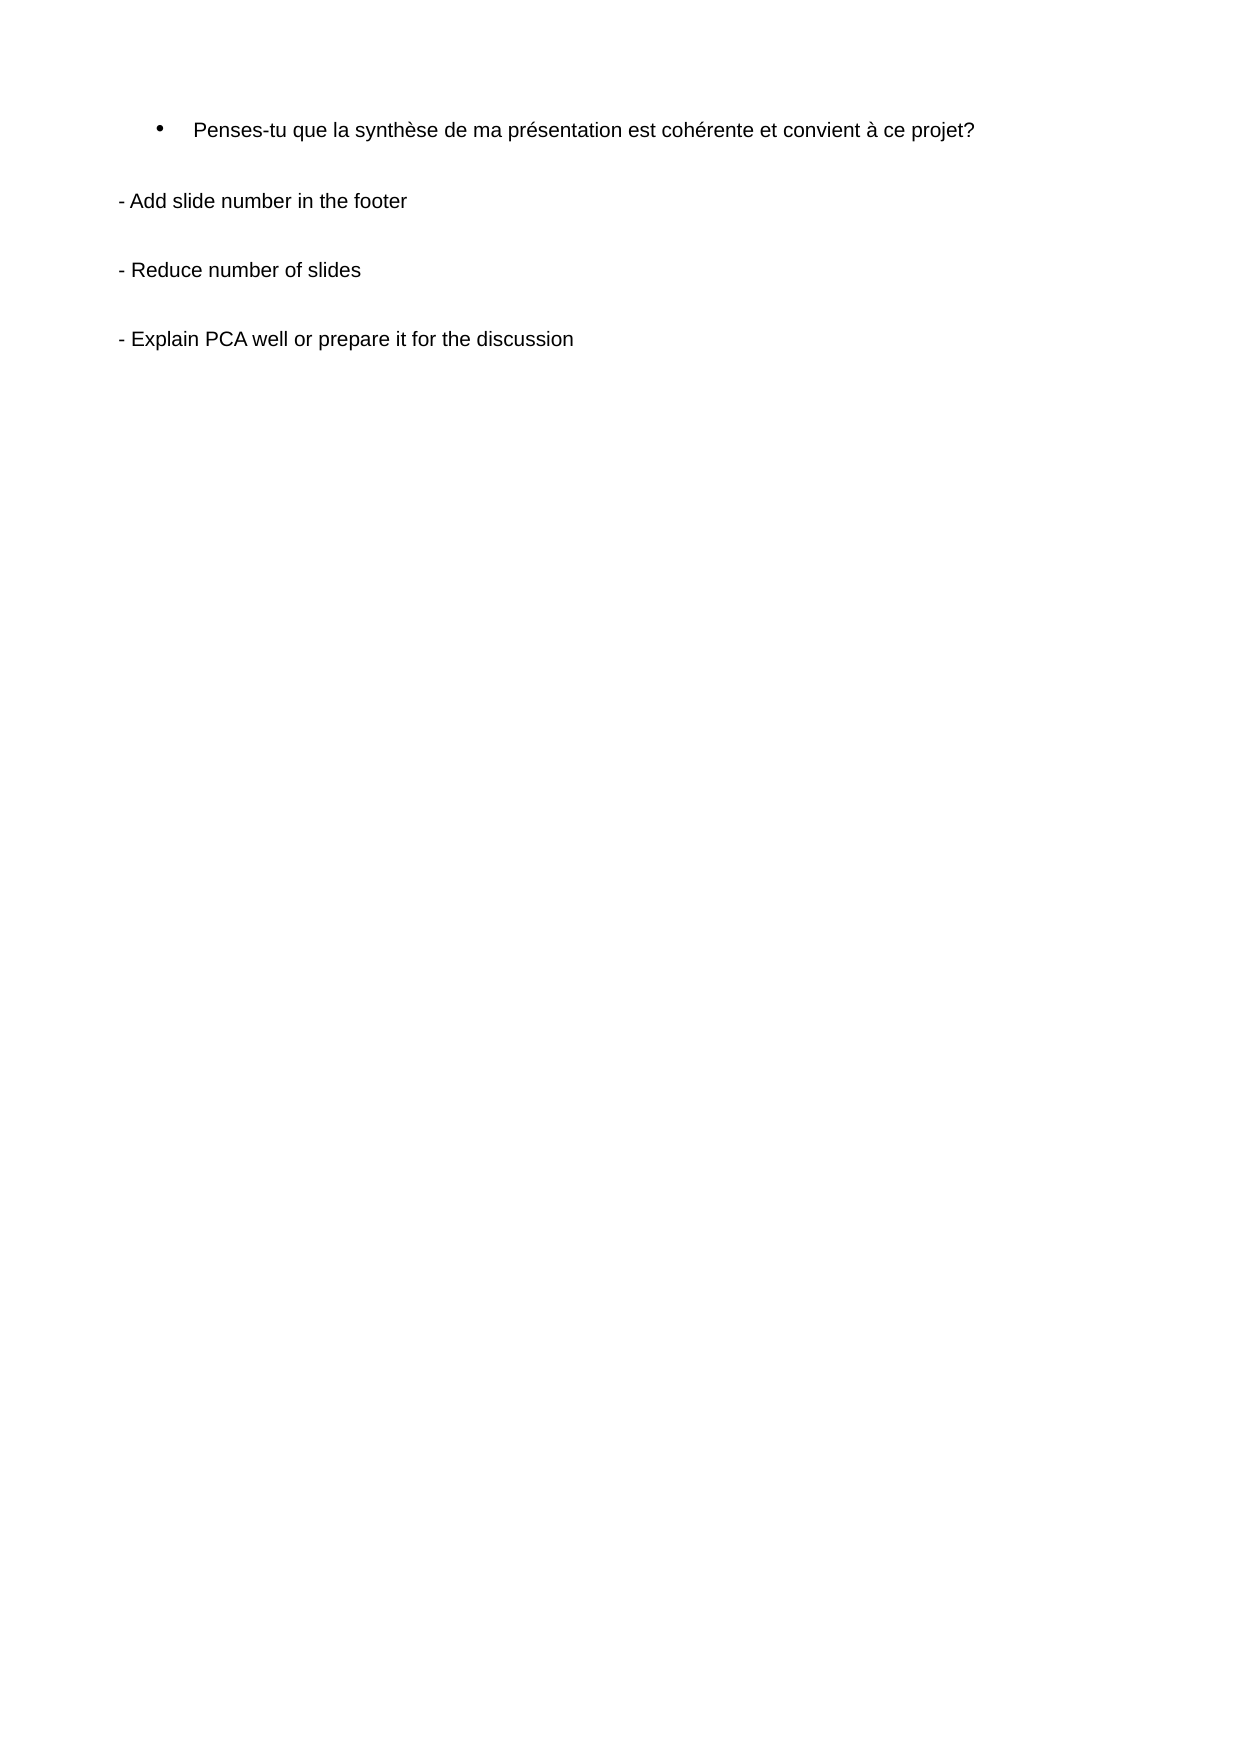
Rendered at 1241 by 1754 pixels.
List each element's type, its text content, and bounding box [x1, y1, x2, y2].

list Penses-tu que la synthèse de ma présentation est cohérente et convient à ce projet? [156, 118, 1122, 143]
text - Explain PCA well or prepare it for the discussion [118, 327, 1122, 351]
text - Add slide number in the footer [118, 188, 1122, 212]
text - Reduce number of slides [118, 258, 1122, 282]
